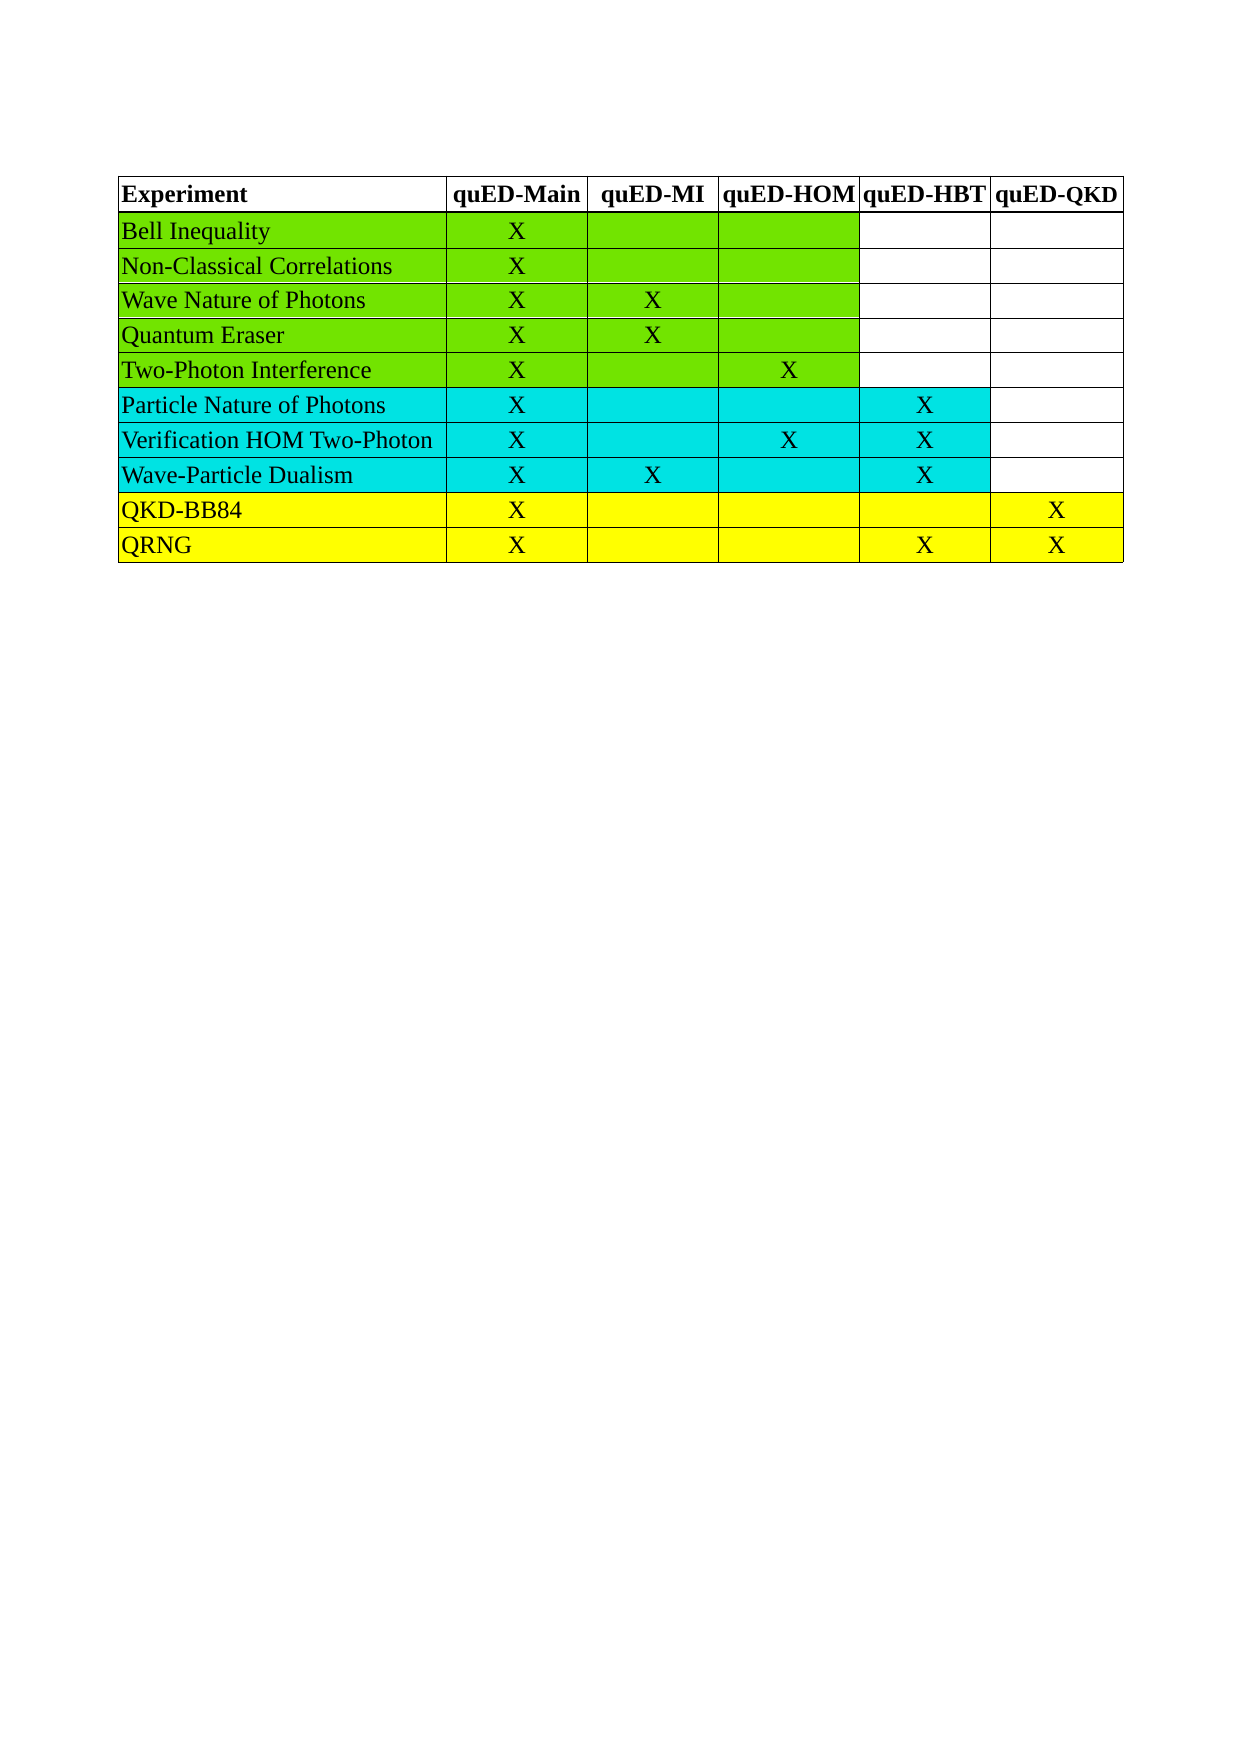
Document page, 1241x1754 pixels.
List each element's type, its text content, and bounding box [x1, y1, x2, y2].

table_cell [991, 319, 1123, 352]
table_cell [860, 213, 990, 248]
table_cell X [588, 319, 718, 352]
table_cell [860, 249, 990, 282]
table_cell [719, 249, 859, 282]
table_cell X [719, 353, 859, 387]
table_cell X [447, 388, 587, 422]
table_cell Wave-Particle Dualism [119, 458, 446, 492]
table_cell X [447, 528, 587, 562]
table_cell [719, 213, 859, 248]
table_cell [860, 493, 990, 527]
table_cell [991, 213, 1123, 248]
table_cell [719, 284, 859, 317]
table_cell Quantum Eraser [119, 319, 446, 352]
table_cell [860, 353, 990, 387]
table_cell [719, 458, 859, 492]
table_cell [588, 213, 718, 248]
table_cell Particle Nature of Photons [119, 388, 446, 422]
table_cell [860, 319, 990, 352]
table_cell [719, 319, 859, 352]
table_cell [588, 249, 718, 282]
table_cell X [447, 319, 587, 352]
table_cell [588, 353, 718, 387]
table_cell [588, 388, 718, 422]
table_cell [991, 353, 1123, 387]
table_cell [991, 284, 1123, 317]
table_cell Wave Nature of Photons [119, 284, 446, 317]
table_cell [991, 423, 1123, 457]
table_header quED-Main [447, 177, 587, 211]
table_cell [860, 284, 990, 317]
table_header quED-HOM [719, 177, 859, 211]
table_cell X [447, 423, 587, 457]
table_cell X [447, 249, 587, 282]
table_cell [719, 528, 859, 562]
table_cell X [447, 458, 587, 492]
table_cell X [447, 284, 587, 317]
table_header quED-HBT [860, 177, 990, 211]
table_cell X [991, 528, 1123, 562]
table_cell [588, 493, 718, 527]
table_cell Two-Photon Interference [119, 353, 446, 387]
table_cell [719, 493, 859, 527]
table_cell X [447, 353, 587, 387]
table_cell X [860, 423, 990, 457]
table_cell [719, 388, 859, 422]
table_cell QKD-BB84 [119, 493, 446, 527]
table_cell [588, 528, 718, 562]
table_cell Bell Inequality [119, 213, 446, 248]
table_cell [991, 249, 1123, 282]
table_cell X [588, 458, 718, 492]
table_cell X [447, 213, 587, 248]
table_cell [991, 458, 1123, 492]
table_cell X [860, 528, 990, 562]
table_cell Non-Classical Correlations [119, 249, 446, 282]
table_cell X [991, 493, 1123, 527]
table_cell X [447, 493, 587, 527]
table_cell X [588, 284, 718, 317]
table_cell [991, 388, 1123, 422]
table_header Experiment [119, 177, 446, 211]
table_header quED-QKD [991, 177, 1123, 211]
table_cell X [719, 423, 859, 457]
table_cell X [860, 458, 990, 492]
table_cell QRNG [119, 528, 446, 562]
table_cell [588, 423, 718, 457]
table_header quED-MI [588, 177, 718, 211]
table_cell Verification HOM Two-Photon [119, 423, 446, 457]
table_cell X [860, 388, 990, 422]
